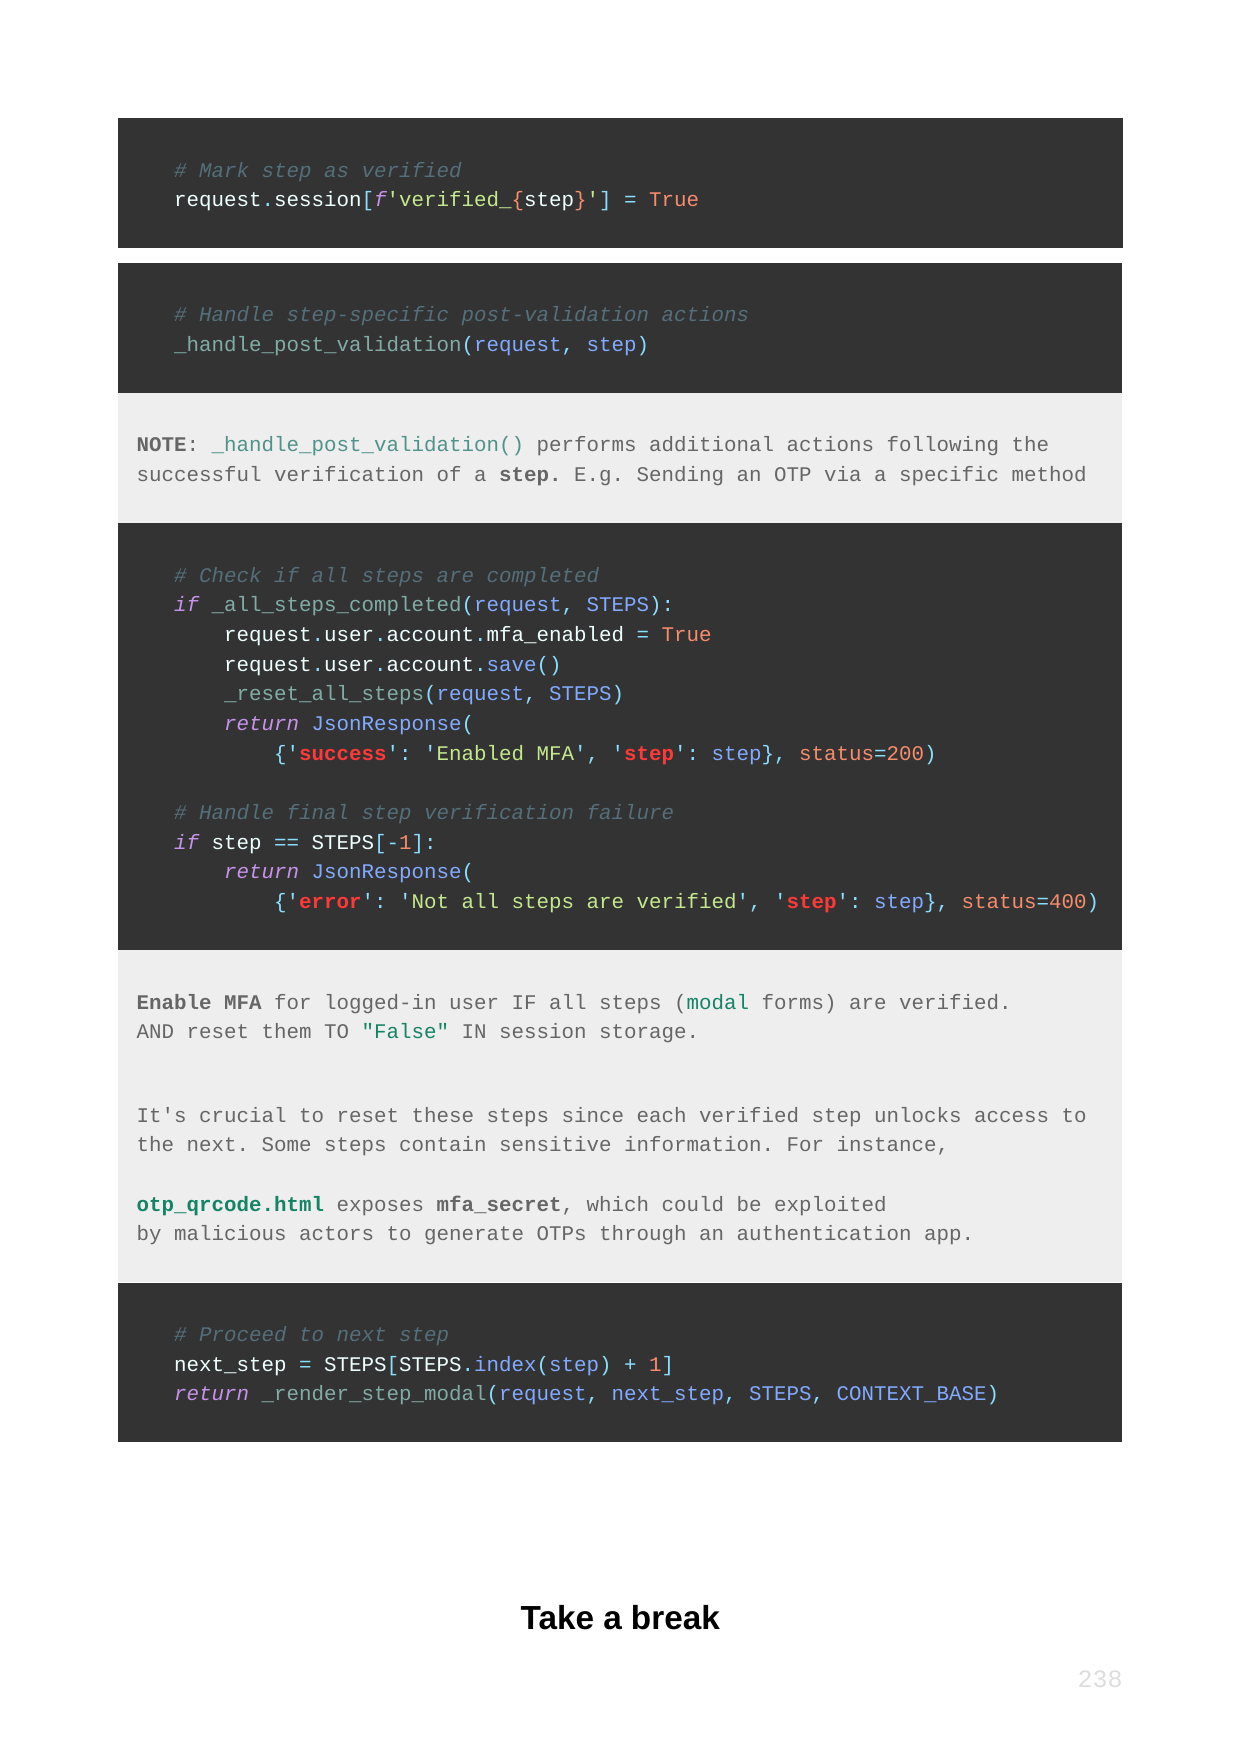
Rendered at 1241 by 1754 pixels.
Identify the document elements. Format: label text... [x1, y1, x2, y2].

table_header # Handle step-specific post-validation actions _handle_post_validation(request, step) [118, 263, 1122, 393]
text Take a break [118, 1598, 1122, 1637]
table_cell # Mark step as verified request.session[f'verified_{step}'] = True [118, 118, 1123, 248]
table_cell NOTE: _handle_post_validation() performs additional actions following the successful verification of a step. E.g. Sending an OTP via a specific method [118, 393, 1122, 523]
table_cell # Check if all steps are completed if _all_steps_completed(request, STEPS): request.user.account.mfa_enabled = True request.user.account.save() _reset_all_steps(request, STEPS) return JsonResponse( {'success': 'Enabled MFA', 'step': step}, status=200) # Handle final step verification failure if step == STEPS[-1]: return JsonResponse( {'error': 'Not all steps are verified', 'step': step}, status=400) [118, 523, 1122, 950]
table_cell # Proceed to next step next_step = STEPS[STEPS.index(step) + 1] return _render_step_modal(request, next_step, STEPS, CONTEXT_BASE) [118, 1283, 1122, 1442]
table_cell Enable MFA for logged-in user IF all steps (modal forms) are verified. AND reset them TO "False" IN session storage. It's crucial to reset these steps since each verified step unlocks access to the next. Some steps contain sensitive information. For instance, otp_qrcode.html exposes mfa_secret, which could be exploited by malicious actors to generate OTPs through an authentication app. [118, 950, 1122, 1282]
